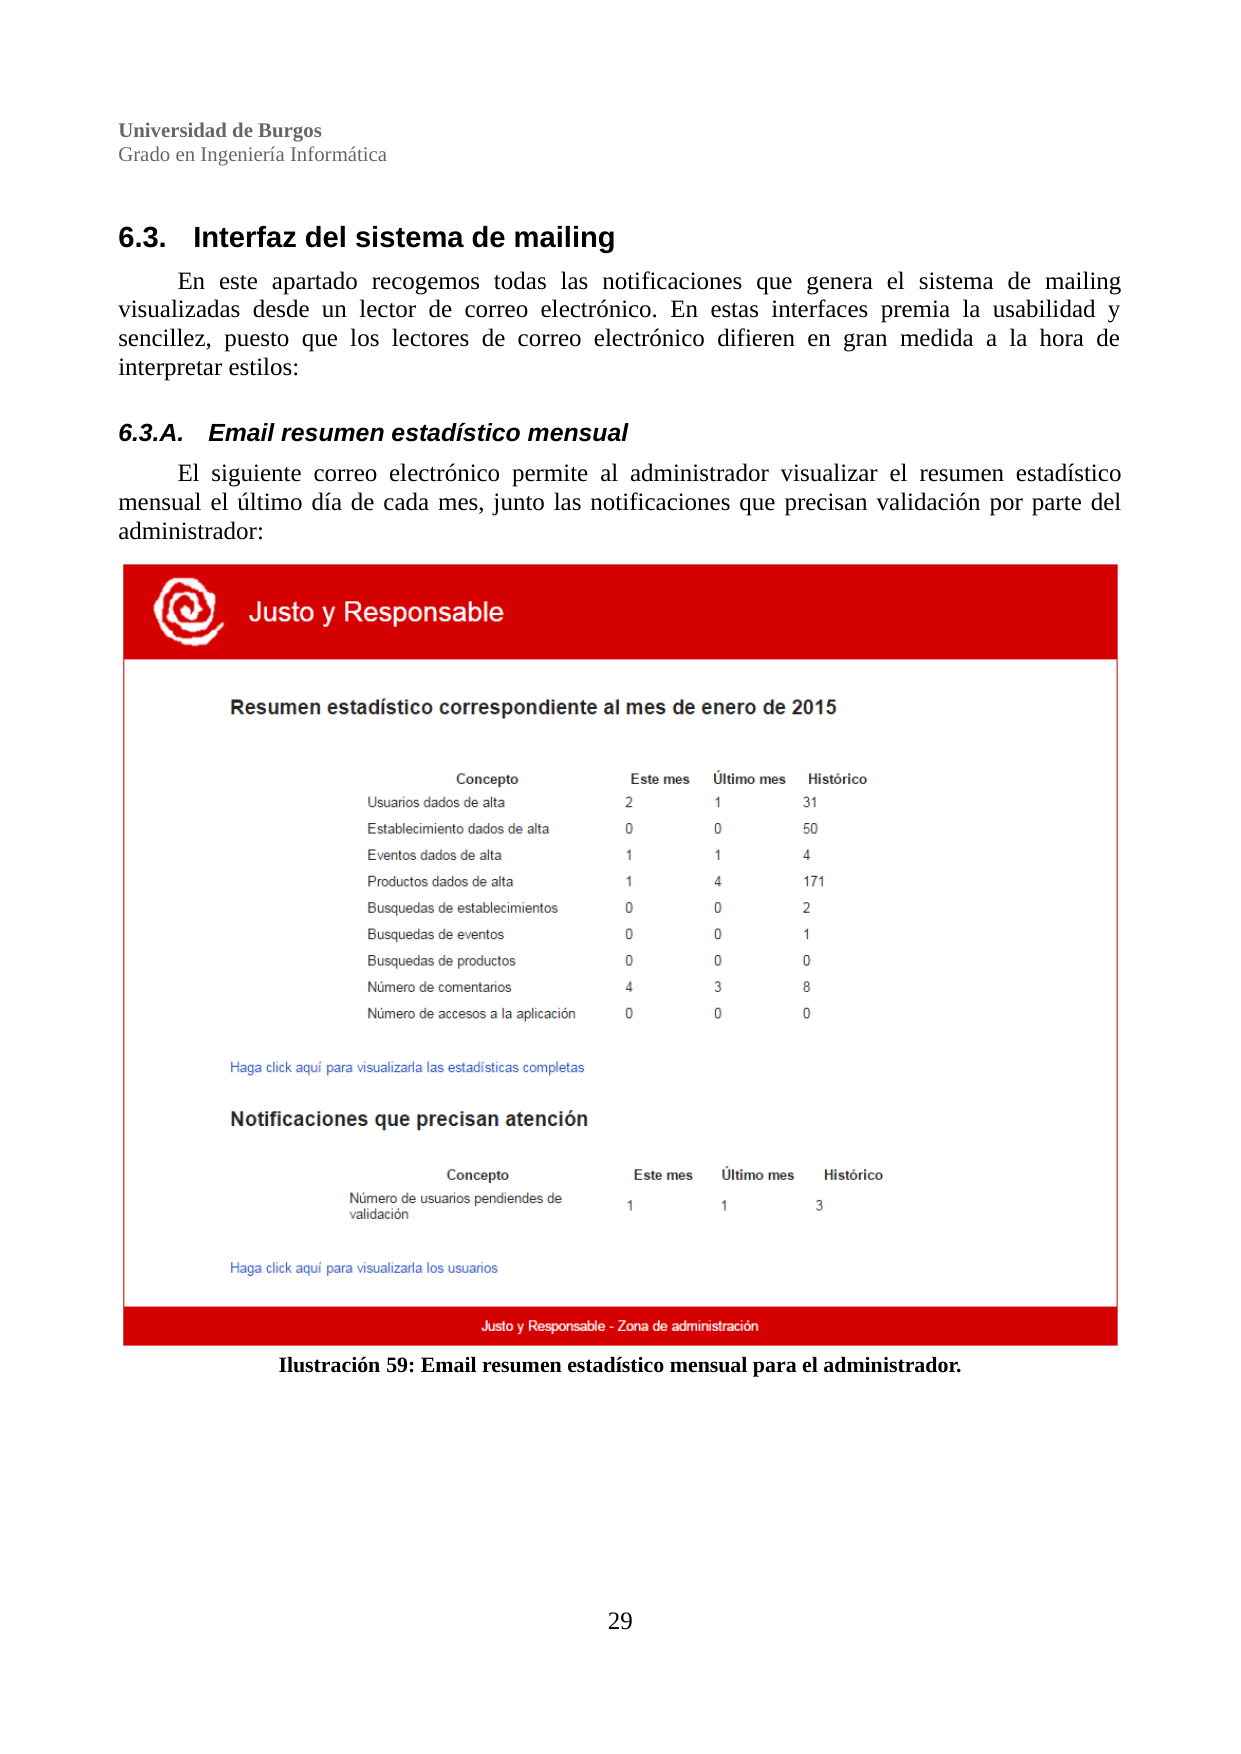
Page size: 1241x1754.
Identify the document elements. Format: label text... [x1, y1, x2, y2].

text El siguiente correo electrónico permite al administrador visualizar el resumen estadístico mensual el último día de cada mes, junto las notificaciones que precisan validación por parte del administrador: [118, 458, 1122, 545]
subtitle Email resumen estadístico mensual [118, 418, 1122, 447]
picture [118, 557, 1123, 1352]
text En este apartado recogemos todas las notificaciones que genera el sistema de mailing visualizadas desde un lector de correo electrónico. En estas interfaces premia la usabilidad y sencillez, puesto que los lectores de correo electrónico difieren en gran medida a la hora de interpretar estilos: [118, 266, 1122, 381]
subtitle Interfaz del sistema de mailing [118, 221, 1122, 254]
text Ilustración 37: Email resumen estadístico mensual para el administrador. [118, 1352, 1122, 1377]
